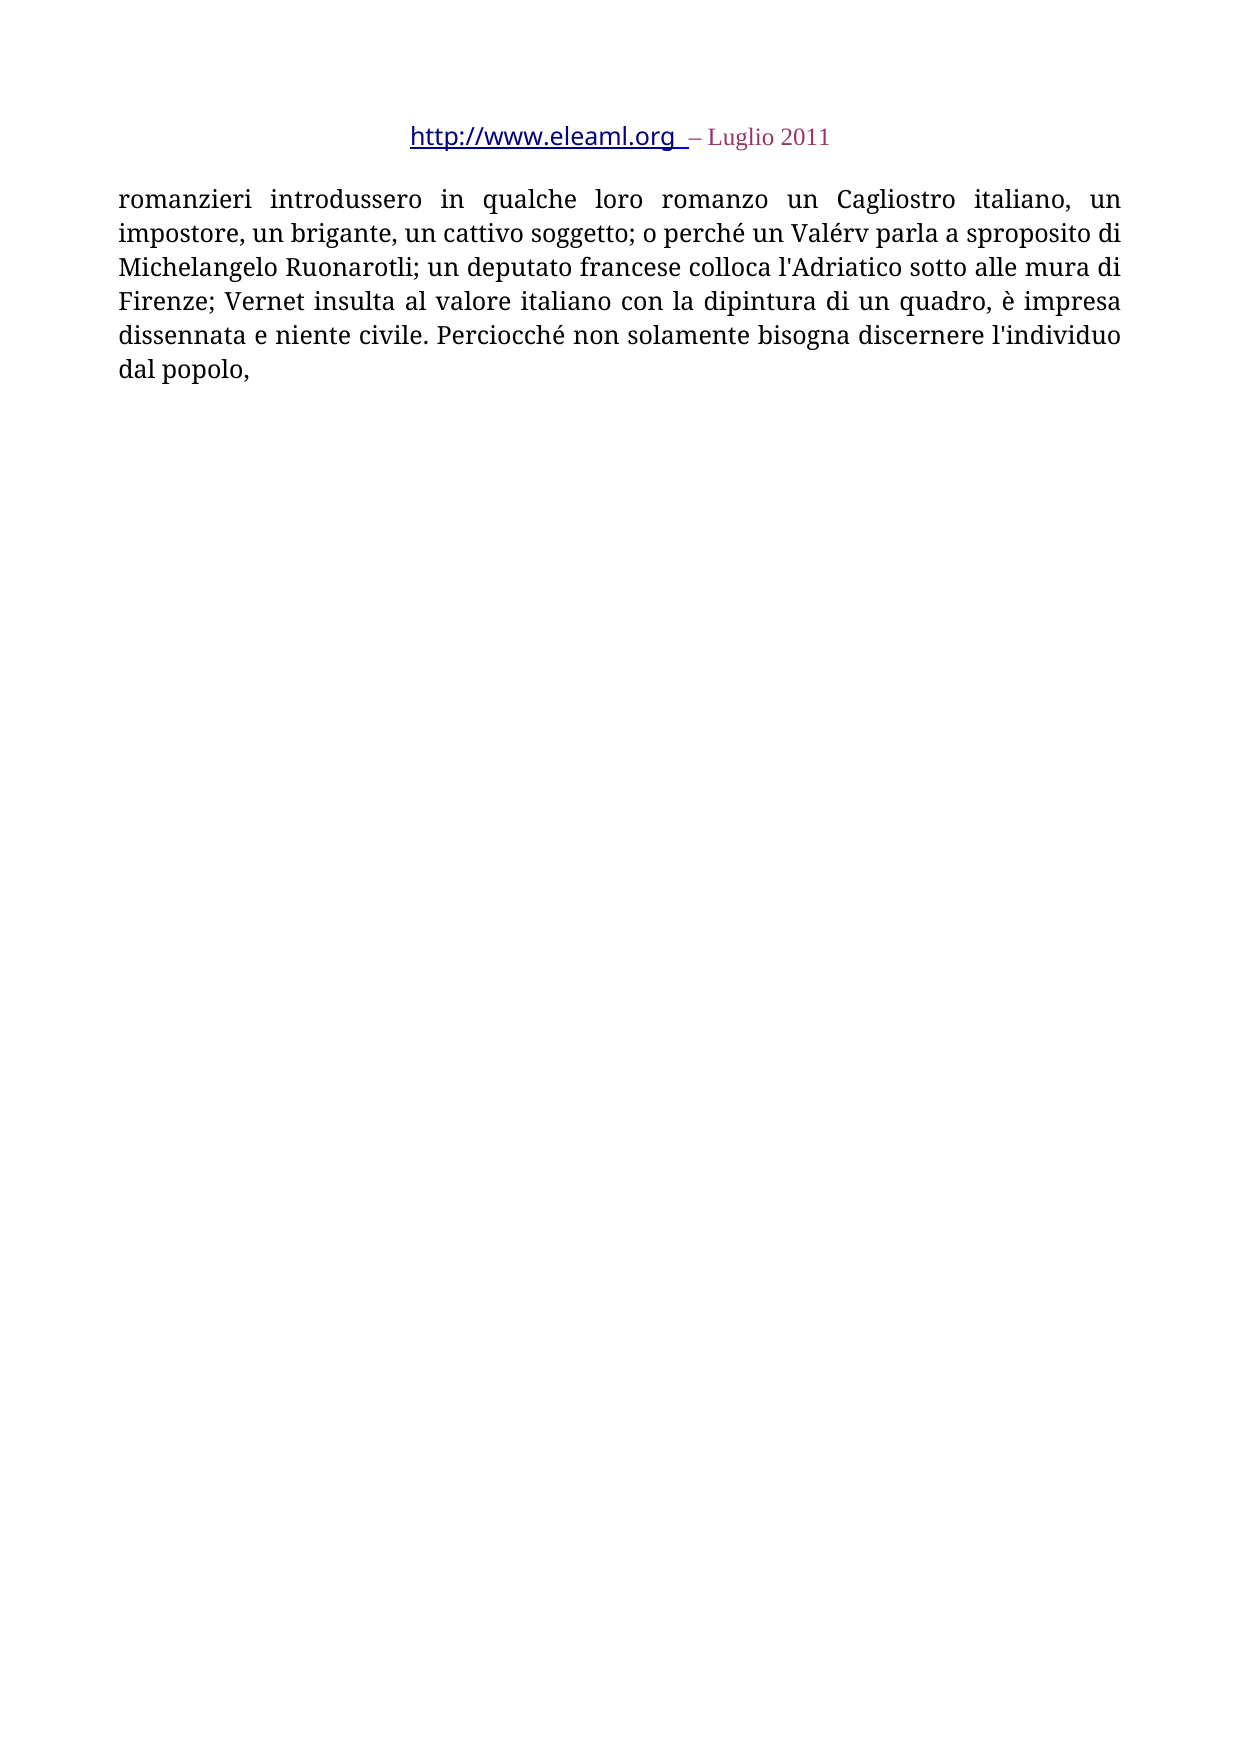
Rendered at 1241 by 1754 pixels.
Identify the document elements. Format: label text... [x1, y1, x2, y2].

text romanzieri introdussero in qualche loro romanzo un Cagliostro italiano, un impostore, un brigante, un cattivo soggetto; o perché un Valérv parla a sproposito di Michelangelo Ruonarotli; un deputato francese colloca l'Adriatico sotto alle mura di Firenze; Vernet insulta al valore italiano con la dipintura di un quadro, è impresa dissennata e niente civile. Perciocché non solamente bisogna discernere l'individuo dal popolo, [118, 182, 1122, 386]
